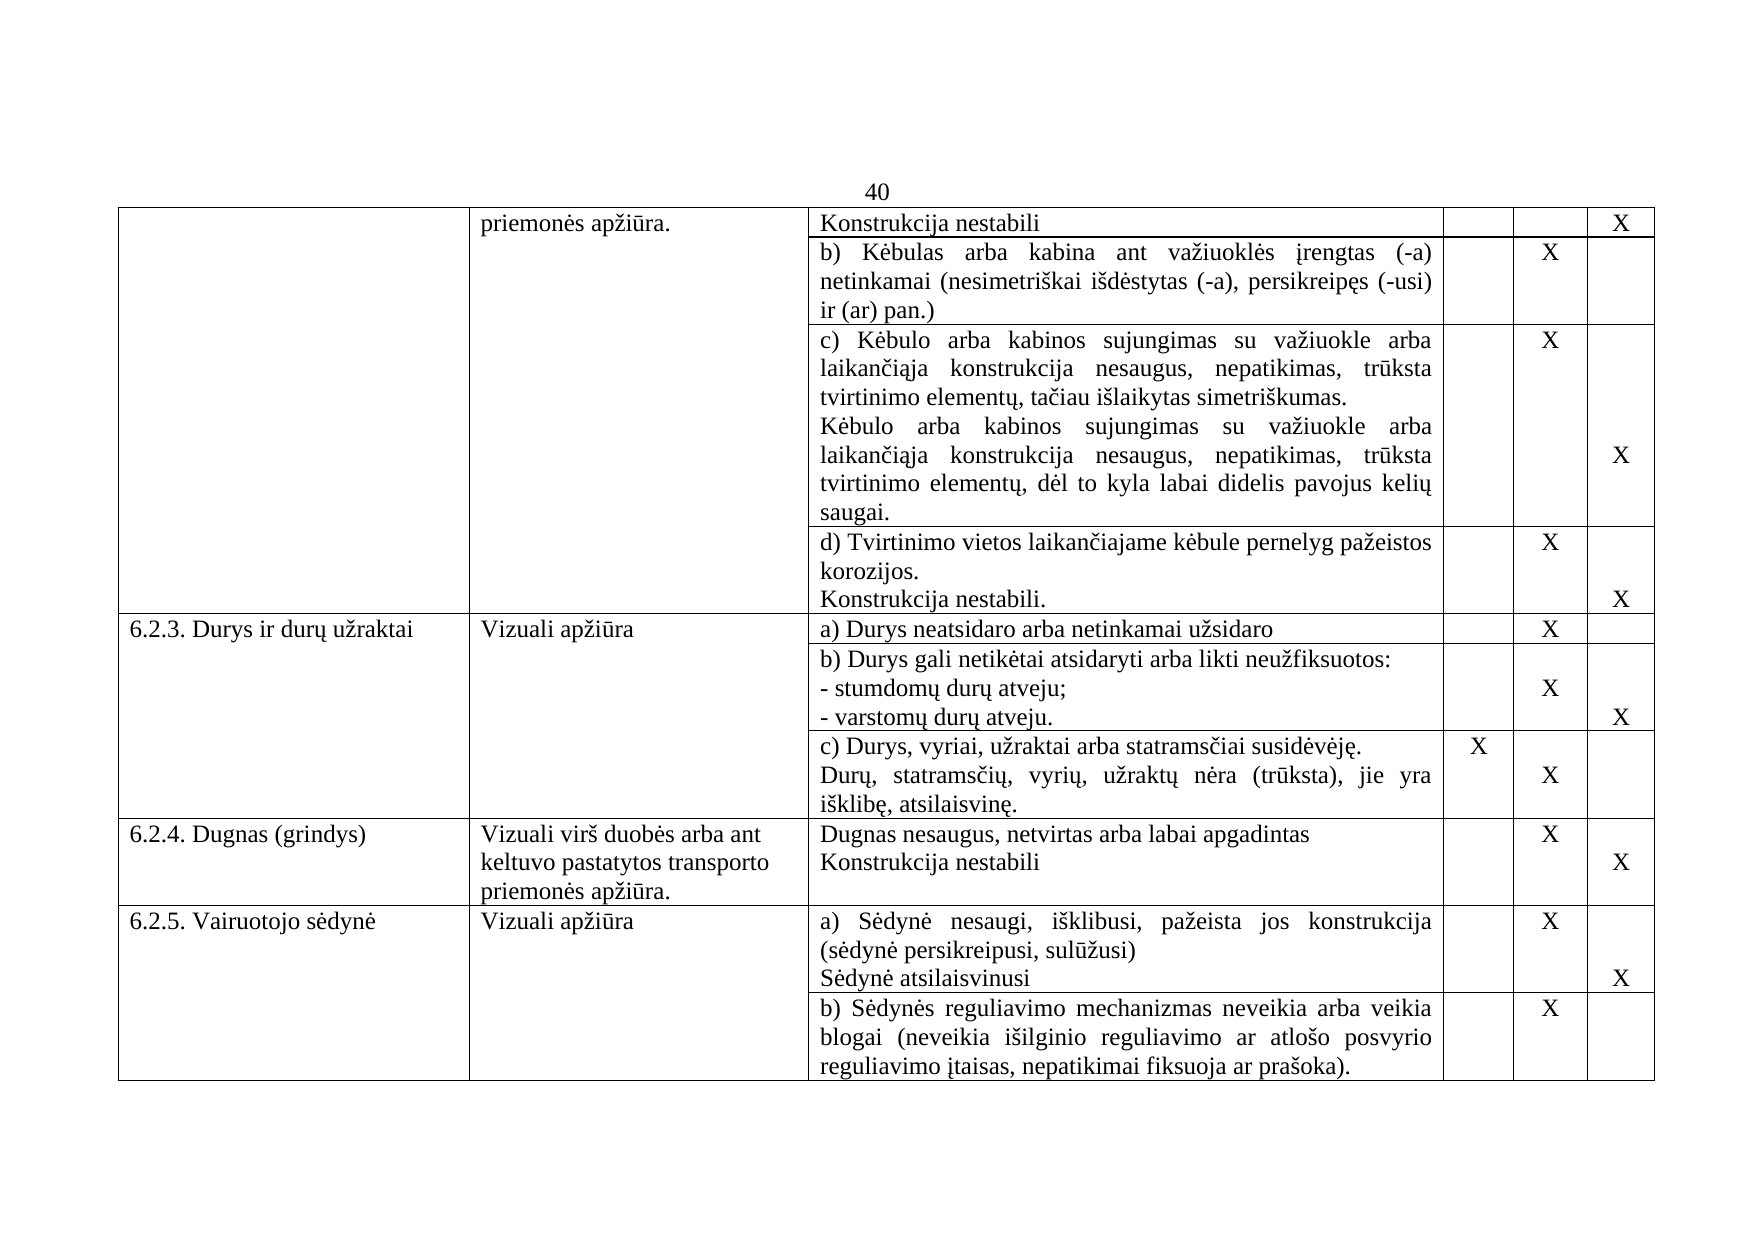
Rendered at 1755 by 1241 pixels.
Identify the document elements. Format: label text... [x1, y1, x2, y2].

table_cell c) Kėbulo arba kabinos sujungimas su važiuokle arba laikančiąja konstrukcija nesaugus, nepatikimas, trūksta tvirtinimo elementų, tačiau išlaikytas simetriškumas. Kėbulo arba kabinos sujungimas su važiuokle arba laikančiąja konstrukcija nesaugus, nepatikimas, trūksta tvirtinimo elementų, dėl to kyla labai didelis pavojus kelių saugai. [809, 325, 1443, 526]
table_cell 6.2.4. Dugnas (grindys) [119, 819, 469, 905]
table_cell [1444, 527, 1513, 613]
table_cell Vizuali apžiūra [470, 906, 808, 1079]
table_cell X [1588, 527, 1654, 613]
table_cell d) Tvirtinimo vietos laikančiajame kėbule pernelyg pažeistos korozijos. Konstrukcija nestabili. [809, 527, 1443, 613]
table_cell [1444, 208, 1513, 236]
table_cell 6.2.5. Vairuotojo sėdynė [119, 906, 469, 1079]
table_cell X [1588, 208, 1654, 236]
table_cell X [1514, 906, 1587, 992]
table_cell X [1514, 238, 1587, 324]
table_cell [1588, 993, 1654, 1079]
table_cell X [1514, 527, 1587, 613]
table_cell [1588, 238, 1654, 324]
table_cell [1588, 731, 1654, 818]
table_cell [1444, 819, 1513, 905]
table_cell X [1444, 731, 1513, 818]
table_cell a) Durys neatsidaro arba netinkamai užsidaro [809, 614, 1443, 643]
table_cell [1514, 208, 1587, 236]
table_cell X [1514, 819, 1587, 905]
table_cell b) Sėdynės reguliavimo mechanizmas neveikia arba veikia blogai (neveikia išilginio reguliavimo ar atlošo posvyrio reguliavimo įtaisas, nepatikimai fiksuoja ar prašoka). [809, 993, 1443, 1079]
table_cell [1444, 906, 1513, 992]
table_cell Vizuali apžiūra [470, 614, 808, 818]
table_cell Vizuali virš duobės arba ant keltuvo pastatytos transporto priemonės apžiūra. [470, 819, 808, 905]
table_cell [1444, 644, 1513, 730]
table_cell [1444, 325, 1513, 526]
table_cell [1444, 993, 1513, 1079]
table_cell [1588, 614, 1654, 643]
table_cell X [1514, 731, 1587, 818]
table_cell X [1514, 325, 1587, 526]
table_cell [119, 208, 469, 613]
table_cell X [1514, 993, 1587, 1079]
table_cell b) Kėbulas arba kabina ant važiuoklės įrengtas (-a) netinkamai (nesimetriškai išdėstytas (-a), persikreipęs (-usi) ir (ar) pan.) [809, 238, 1443, 324]
table_cell 6.2.3. Durys ir durų užraktai [119, 614, 469, 818]
table_cell X [1588, 906, 1654, 992]
table_cell Dugnas nesaugus, netvirtas arba labai apgadintas Konstrukcija nestabili [809, 819, 1443, 905]
table_cell [1444, 614, 1513, 643]
table_cell X [1514, 614, 1587, 643]
table_cell a) Sėdynė nesaugi, išklibusi, pažeista jos konstrukcija (sėdynė persikreipusi, sulūžusi) Sėdynė atsilaisvinusi [809, 906, 1443, 992]
table_cell Konstrukcija nestabili [809, 208, 1443, 236]
table_cell b) Durys gali netikėtai atsidaryti arba likti neužfiksuotos: - stumdomų durų atveju; - varstomų durų atveju. [809, 644, 1443, 730]
table_cell [1444, 238, 1513, 324]
table_cell X [1588, 325, 1654, 526]
table_cell X [1588, 644, 1654, 730]
table_cell priemonės apžiūra. [470, 208, 808, 613]
table_cell X [1588, 819, 1654, 905]
table_cell c) Durys, vyriai, užraktai arba statramsčiai susidėvėję. Durų, statramsčių, vyrių, užraktų nėra (trūksta), jie yra išklibę, atsilaisvinę. [809, 731, 1443, 818]
table_cell X [1514, 644, 1587, 730]
